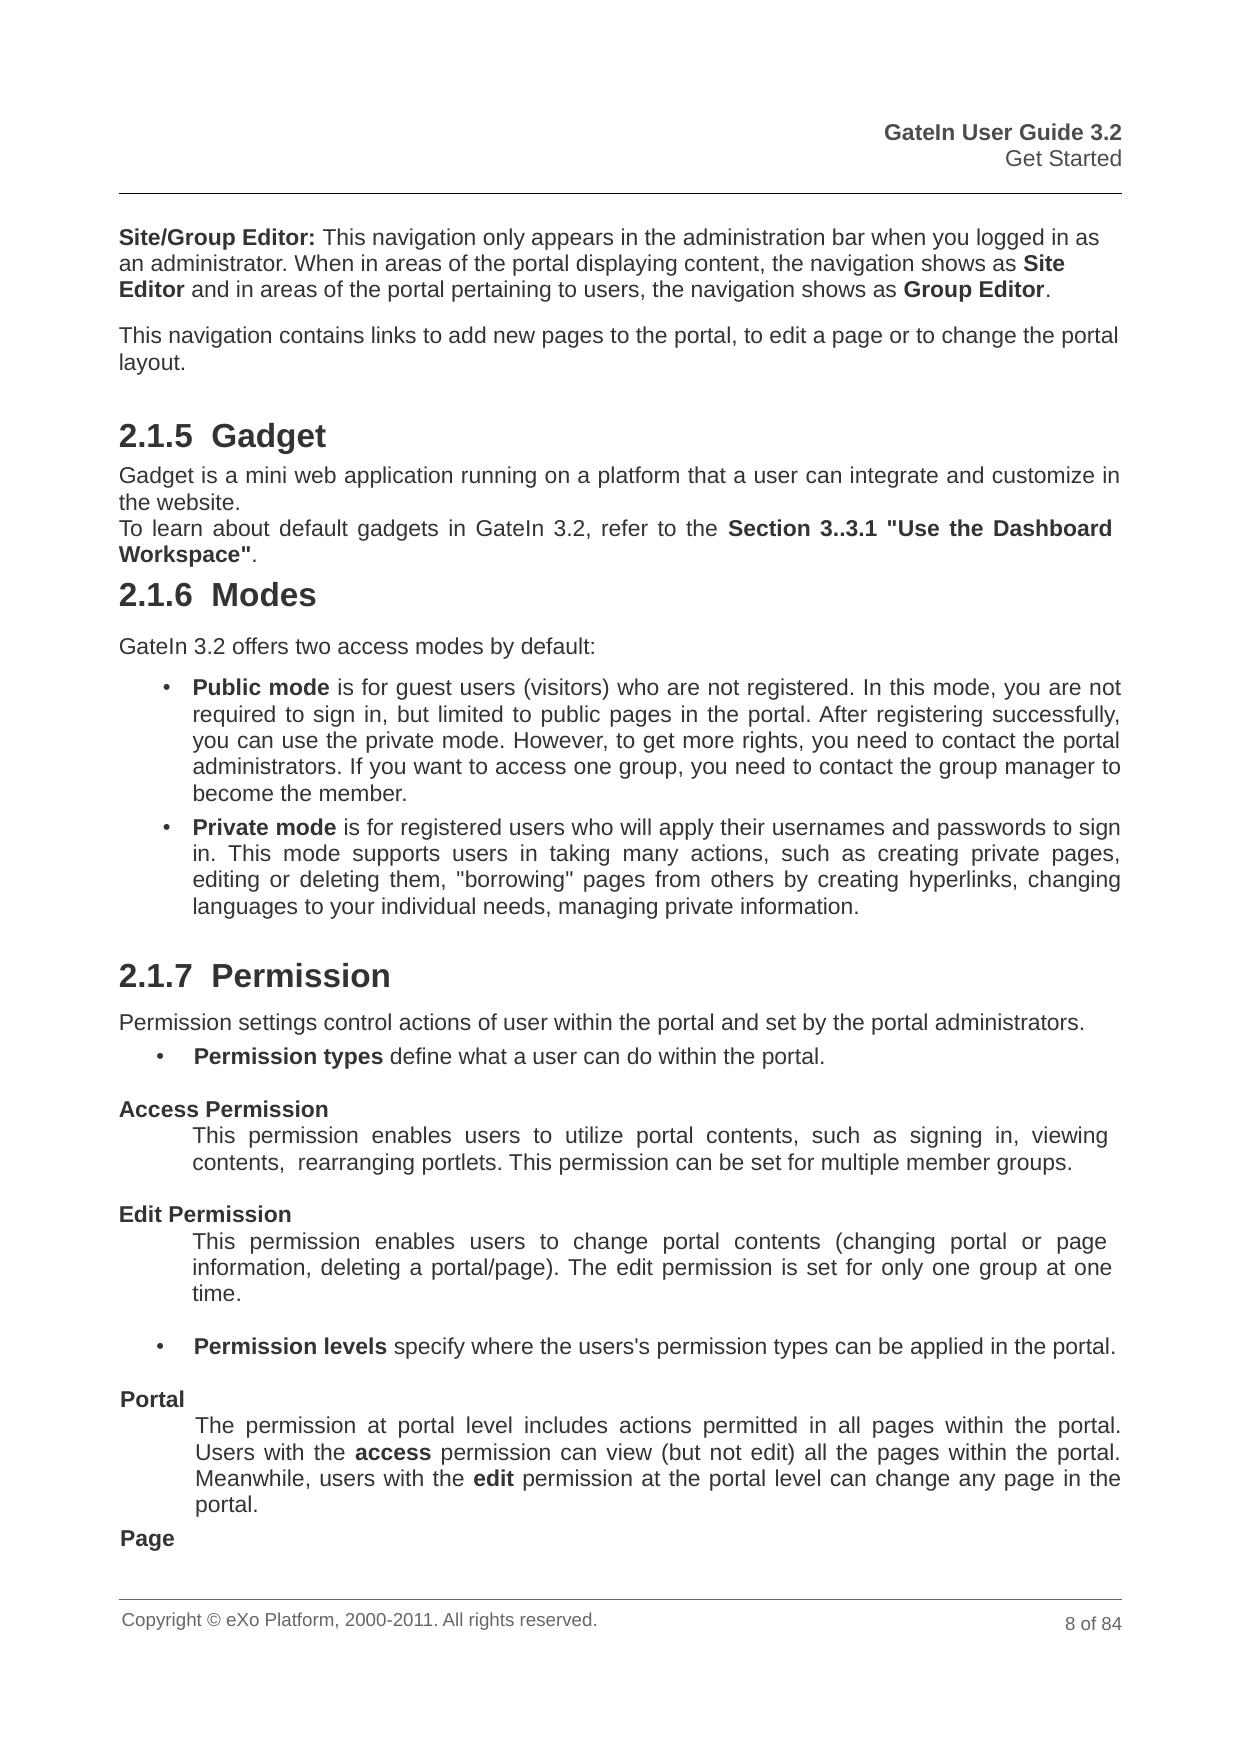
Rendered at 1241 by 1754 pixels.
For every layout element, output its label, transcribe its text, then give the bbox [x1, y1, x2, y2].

list This navigation contains links to add new pages to the portal, to edit a page or to change the portal layout. [118, 322, 1122, 375]
list The permission at portal level includes actions permitted in all pages within the portal. Users with the access permission can view (but not edit) all the pages within the portal. Meanwhile, users with the edit permission at the portal level can change any page in the portal. [157, 1412, 1122, 1518]
text This permission enables users to change portal contents (changing portal or page information, deleting a portal/page). The edit permission is set for only one group at one time. [118, 1228, 1122, 1307]
list Private mode is for registered users who will apply their usernames and passwords to sign in. This mode supports users in taking many actions, such as creating private pages, editing or deleting them, "borrowing" pages from others by creating hyperlinks, changing languages to your individual needs, managing private information. [163, 813, 1122, 919]
list Public mode is for guest users (visitors) who are not registered. In this mode, you are not required to sign in, but limited to public pages in the portal. After registering successfully, you can use the private mode. However, to get more rights, you need to contact the portal administrators. If you want to access one group, you need to contact the group manager to become the member. [163, 674, 1122, 806]
list Portal [82, 1386, 1122, 1412]
subtitle Permission [118, 956, 1122, 994]
subtitle Site/Group Editor: This navigation only appears in the administration bar when you logged in as an administrator. When in areas of the portal displaying content, the navigation shows as Site Editor and in areas of the portal pertaining to users, the navigation shows as Group Editor. [118, 223, 1122, 303]
text This permission enables users to utilize portal contents, such as signing in, viewing contents, rearranging portlets. This permission can be set for multiple member groups. [118, 1122, 1122, 1175]
text Edit Permission [118, 1201, 1122, 1228]
subtitle Gadget [118, 416, 1122, 454]
list Permission levels specify where the users's permission types can be applied in the portal. [156, 1333, 1122, 1359]
subtitle Modes [118, 575, 1122, 613]
text Permission settings control actions of user within the portal and set by the portal administrators. [45, 1009, 1122, 1036]
list Page [82, 1525, 1122, 1551]
list Permission types define what a user can do within the portal. [156, 1043, 1122, 1069]
text To learn about default gadgets in GateIn 3.2, refer to the Section 3..3.1 "Use the Dashboard Workspace". [45, 515, 1122, 567]
text Access Permission [118, 1096, 1122, 1122]
text Gadget is a mini web application running on a platform that a user can integrate and customize in the website. [118, 462, 1122, 515]
text GateIn 3.2 offers two access modes by default: [118, 633, 1122, 659]
